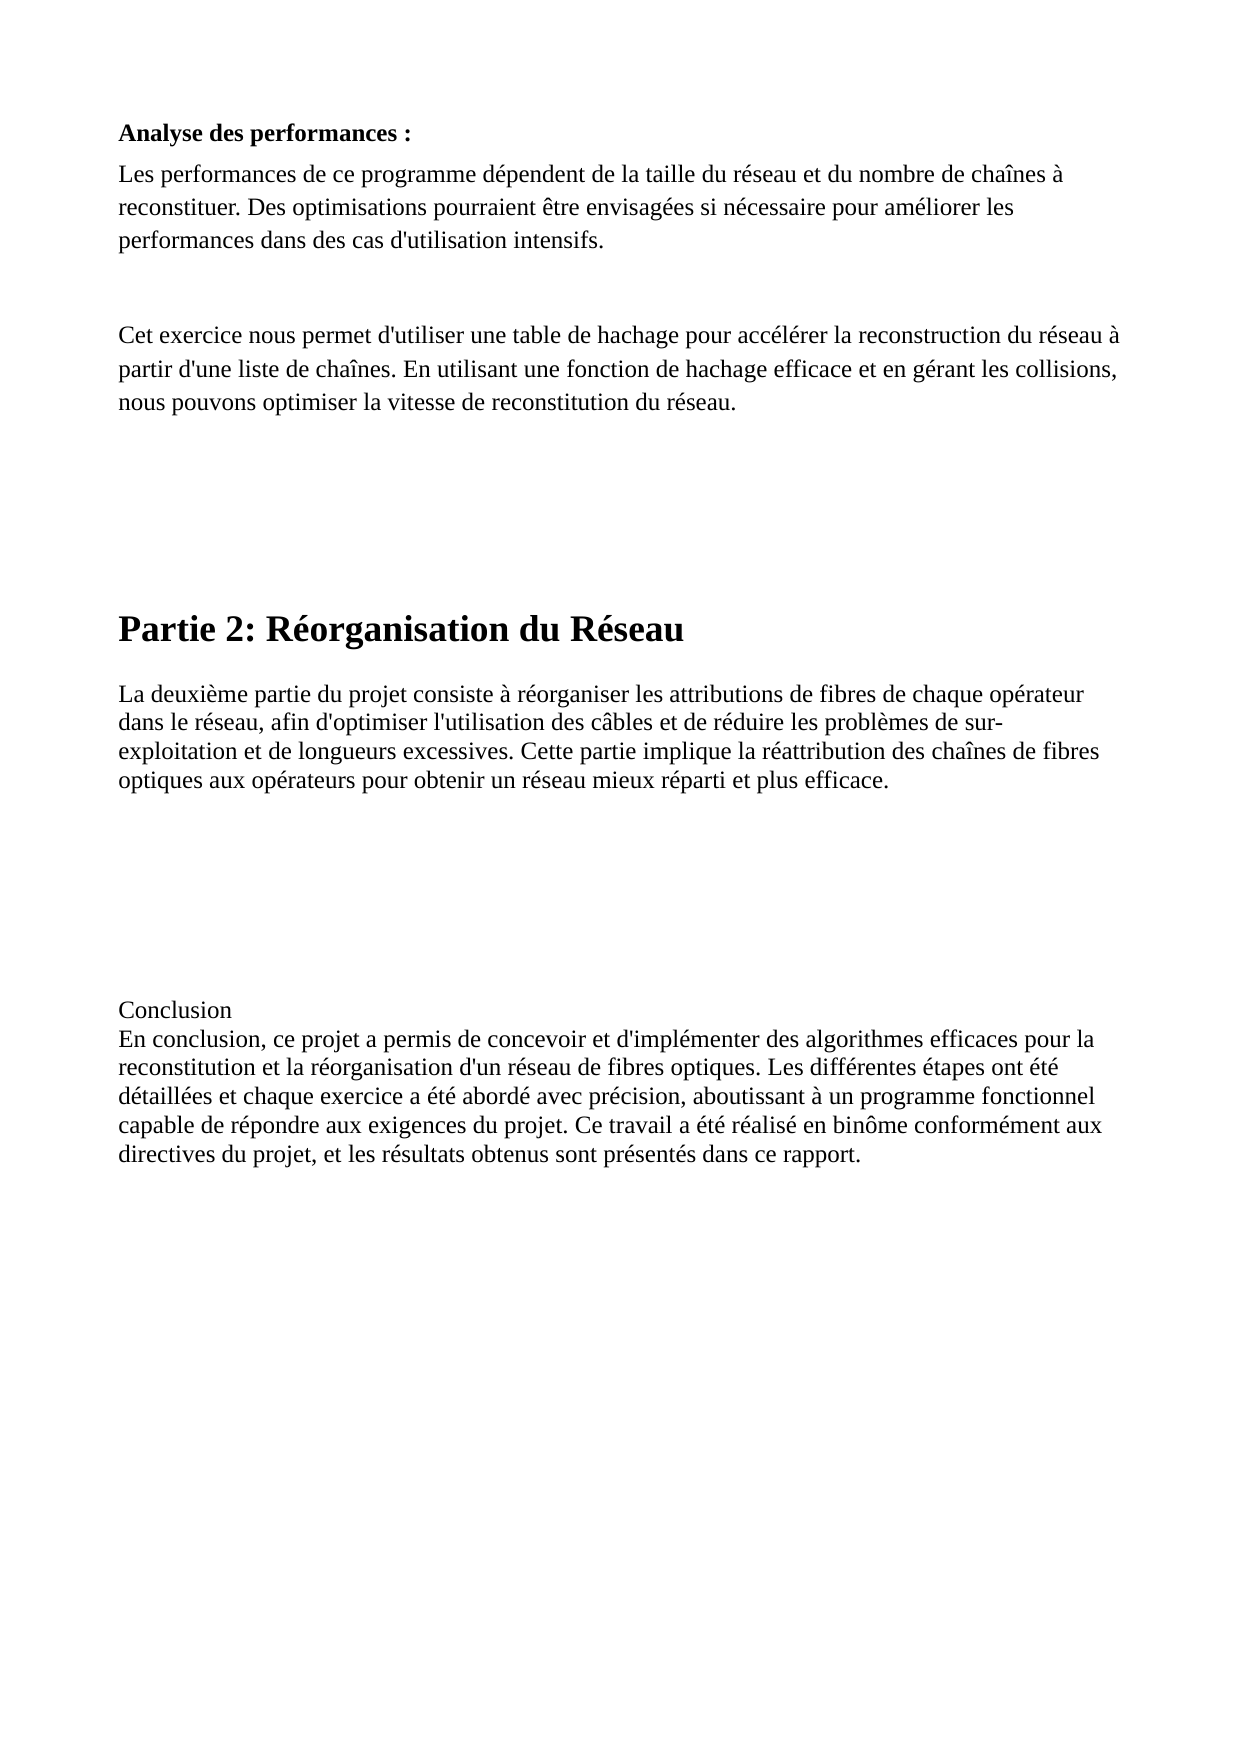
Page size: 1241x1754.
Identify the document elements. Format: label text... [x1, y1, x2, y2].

text Partie 2: Réorganisation du Réseau [118, 607, 1122, 650]
subtitle Analyse des performances : [118, 118, 1122, 147]
text Cet exercice nous permet d'utiliser une table de hachage pour accélérer la reconstruction du réseau à partir d'une liste de chaînes. En utilisant une fonction de hachage efficace et en gérant les collisions, nous pouvons optimiser la vitesse de reconstitution du réseau. [118, 321, 1122, 415]
text Les performances de ce programme dépendent de la taille du réseau et du nombre de chaînes à reconstituer. Des optimisations pourraient être envisagées si nécessaire pour améliorer les performances dans des cas d'utilisation intensifs. [118, 159, 1122, 254]
text Conclusion En conclusion, ce projet a permis de concevoir et d'implémenter des algorithmes efficaces pour la reconstitution et la réorganisation d'un réseau de fibres optiques. Les différentes étapes ont été détaillées et chaque exercice a été abordé avec précision, aboutissant à un programme fonctionnel capable de répondre aux exigences du projet. Ce travail a été réalisé en binôme conformément aux directives du projet, et les résultats obtenus sont présentés dans ce rapport. [118, 966, 1122, 1167]
text La deuxième partie du projet consiste à réorganiser les attributions de fibres de chaque opérateur dans le réseau, afin d'optimiser l'utilisation des câbles et de réduire les problèmes de sur-exploitation et de longueurs excessives. Cette partie implique la réattribution des chaînes de fibres optiques aux opérateurs pour obtenir un réseau mieux réparti et plus efficace. [118, 650, 1122, 851]
